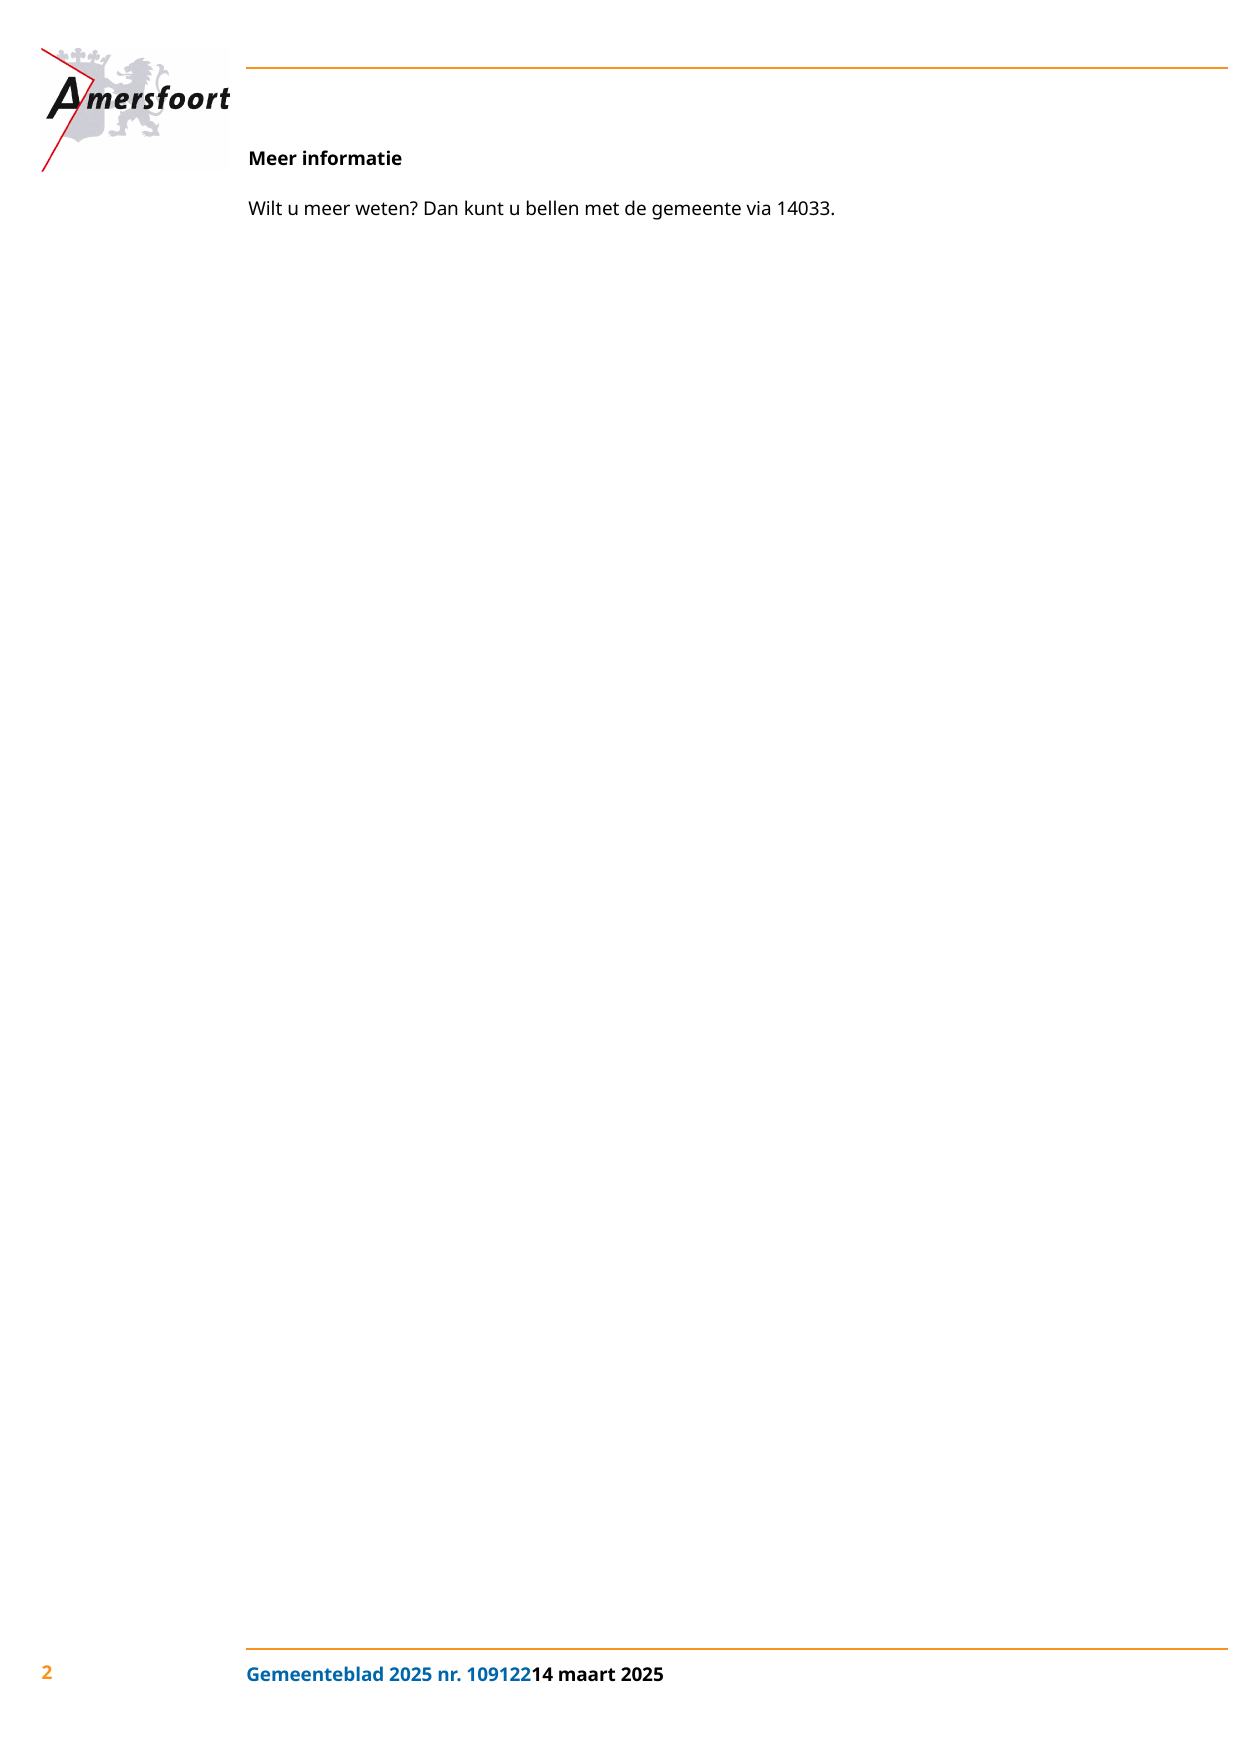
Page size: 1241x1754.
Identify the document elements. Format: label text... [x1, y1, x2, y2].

text Meer informatie [248, 145, 1152, 171]
picture [41, 47, 231, 172]
text Wilt u meer weten? Dan kunt u bellen met de gemeente via 14033. [248, 196, 1152, 221]
